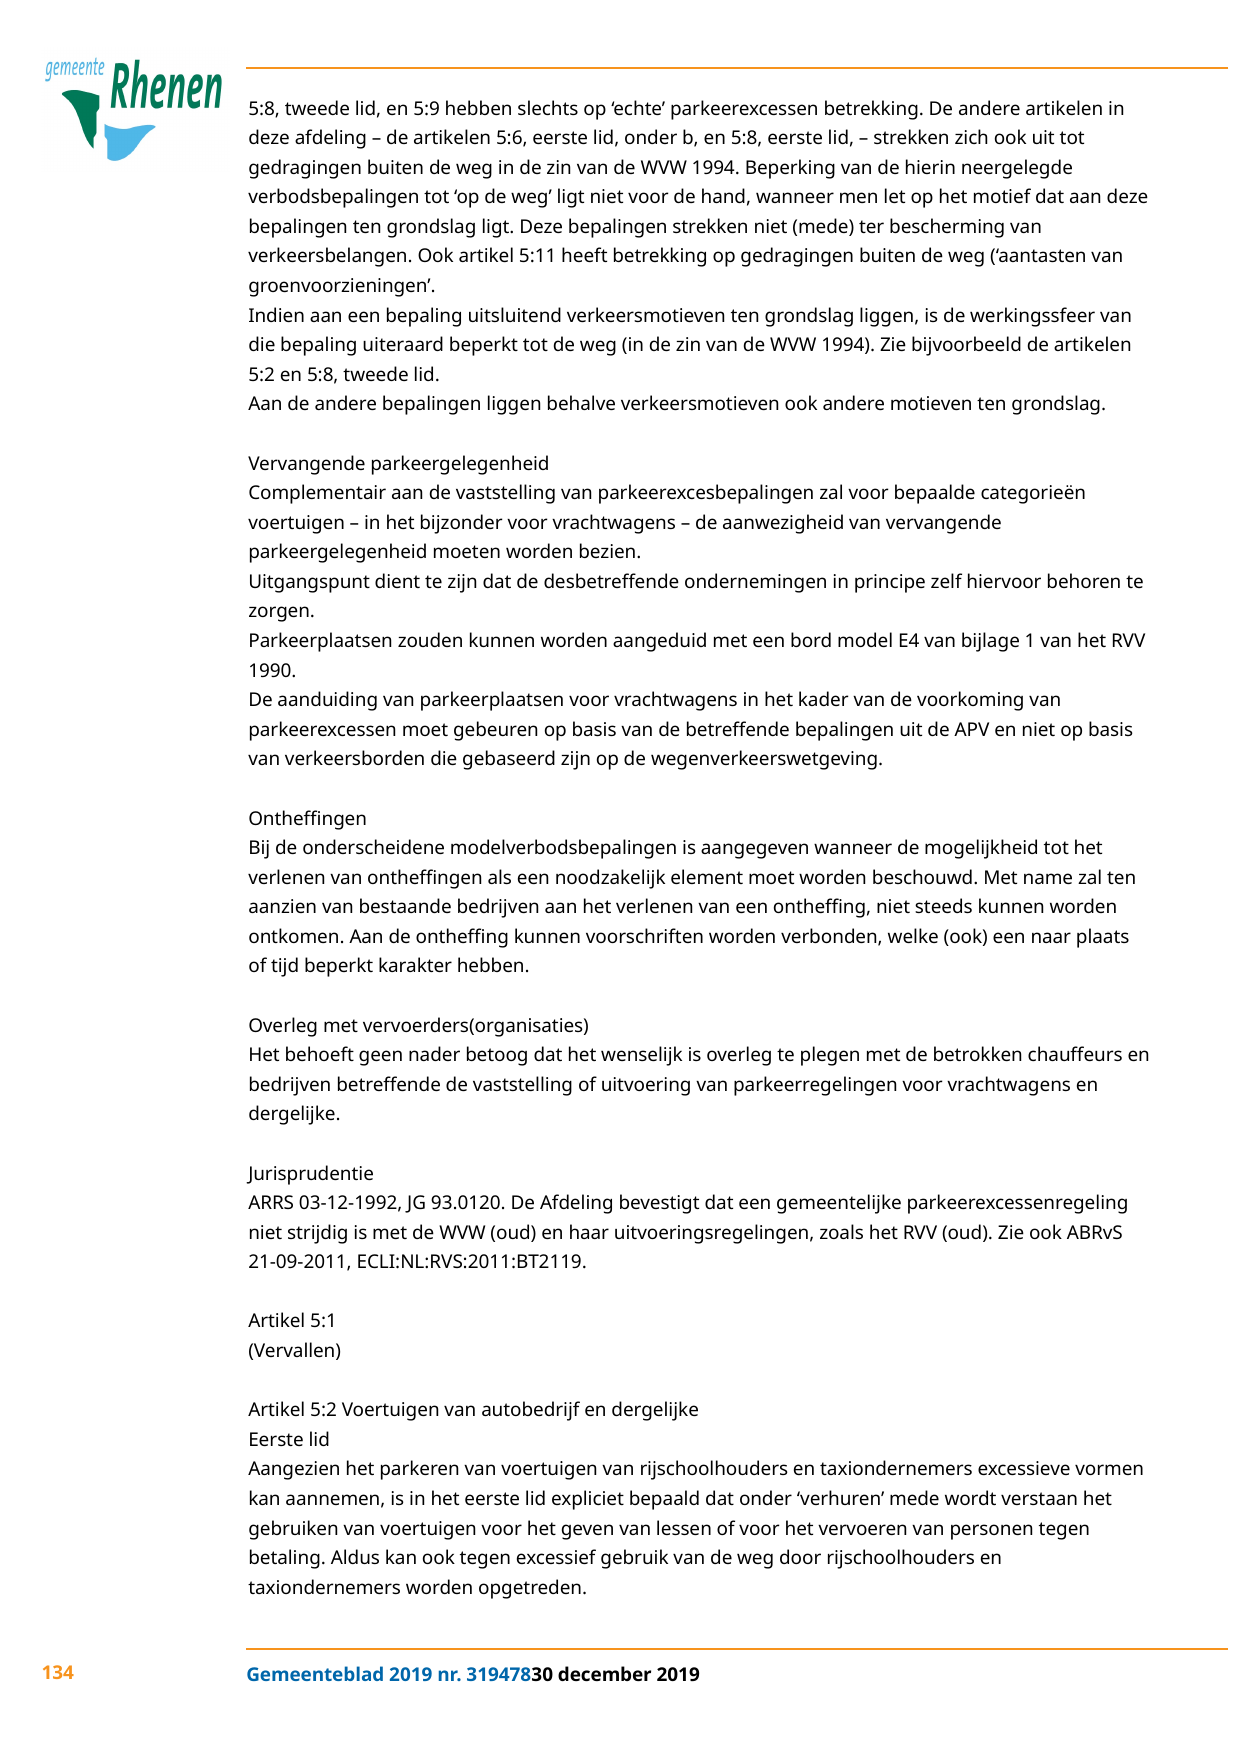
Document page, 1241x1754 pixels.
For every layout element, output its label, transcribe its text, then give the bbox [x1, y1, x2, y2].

text 5:8, tweede lid, en 5:9 hebben slechts op ‘echte’ parkeerexcessen betrekking. De andere artikelen in deze afdeling – de artikelen 5:6, eerste lid, onder b, en 5:8, eerste lid, – strekken zich ook uit tot gedragingen buiten de weg in de zin van de WVW 1994. Beperking van de hierin neergelegde verbodsbepalingen tot ‘op de weg’ ligt niet voor de hand, wanneer men let op het motief dat aan deze bepalingen ten grondslag ligt. Deze bepalingen strekken niet (mede) ter bescherming van verkeersbelangen. Ook artikel 5:11 heeft betrekking op gedragingen buiten de weg (‘aantasten van groenvoorzieningen’. [248, 95, 1152, 298]
text Artikel 5:1 [248, 1308, 1152, 1333]
text Uitgangspunt dient te zijn dat de desbetreffende ondernemingen in principe zelf hiervoor behoren te zorgen. [248, 568, 1152, 623]
text (Vervallen) [248, 1337, 1152, 1363]
text Vervangende parkeergelegenheid [248, 450, 1152, 476]
text De aanduiding van parkeerplaatsen voor vrachtwagens in het kader van de voorkoming van parkeerexcessen moet gebeuren op basis van de betreffende bepalingen uit de APV en niet op basis van verkeersborden die gebaseerd zijn op de wegenverkeerswetgeving. [248, 686, 1152, 771]
text Het behoeft geen nader betoog dat het wenselijk is overleg te plegen met de betrokken chauffeurs en bedrijven betreffende de vaststelling of uitvoering van parkeerregelingen voor vrachtwagens en dergelijke. [248, 1041, 1152, 1126]
text Aangezien het parkeren van voertuigen van rijschoolhouders en taxiondernemers excessieve vormen kan aannemen, is in het eerste lid expliciet bepaald dat onder ‘verhuren’ mede wordt verstaan het gebruiken van voertuigen voor het geven van lessen of voor het vervoeren van personen tegen betaling. Aldus kan ook tegen excessief gebruik van de weg door rijschoolhouders en taxiondernemers worden opgetreden. [248, 1456, 1152, 1600]
text Eerste lid [248, 1426, 1152, 1452]
picture [41, 47, 231, 172]
text Ontheffingen [248, 805, 1152, 831]
text Jurisprudentie [248, 1160, 1152, 1186]
text Complementair aan de vaststelling van parkeerexcesbepalingen zal voor bepaalde categorieën voertuigen – in het bijzonder voor vrachtwagens – de aanwezigheid van vervangende parkeergelegenheid moeten worden bezien. [248, 479, 1152, 564]
text Artikel 5:2 Voertuigen van autobedrijf en dergelijke [248, 1396, 1152, 1422]
text ARRS 03-12-1992, JG 93.0120. De Afdeling bevestigt dat een gemeentelijke parkeerexcessenregeling niet strijdig is met de WVW (oud) en haar uitvoeringsregelingen, zoals het RVV (oud). Zie ook ABRvS 21-09-2011, ECLI:NL:RVS:2011:BT2119. [248, 1189, 1152, 1274]
text Bij de onderscheidene modelverbodsbepalingen is aangegeven wanneer de mogelijkheid tot het verlenen van ontheffingen als een noodzakelijk element moet worden beschouwd. Met name zal ten aanzien van bestaande bedrijven aan het verlenen van een ontheffing, niet steeds kunnen worden ontkomen. Aan de ontheffing kunnen voorschriften worden verbonden, welke (ook) een naar plaats of tijd beperkt karakter hebben. [248, 834, 1152, 978]
text Overleg met vervoerders(organisaties) [248, 1012, 1152, 1038]
text Parkeerplaatsen zouden kunnen worden aangeduid met een bord model E4 van bijlage 1 van het RVV 1990. [248, 627, 1152, 683]
text Indien aan een bepaling uitsluitend verkeersmotieven ten grondslag liggen, is de werkingssfeer van die bepaling uiteraard beperkt tot de weg (in de zin van de WVW 1994). Zie bijvoorbeeld de artikelen 5:2 en 5:8, tweede lid. [248, 302, 1152, 387]
text Aan de andere bepalingen liggen behalve verkeersmotieven ook andere motieven ten grondslag. [248, 391, 1152, 416]
